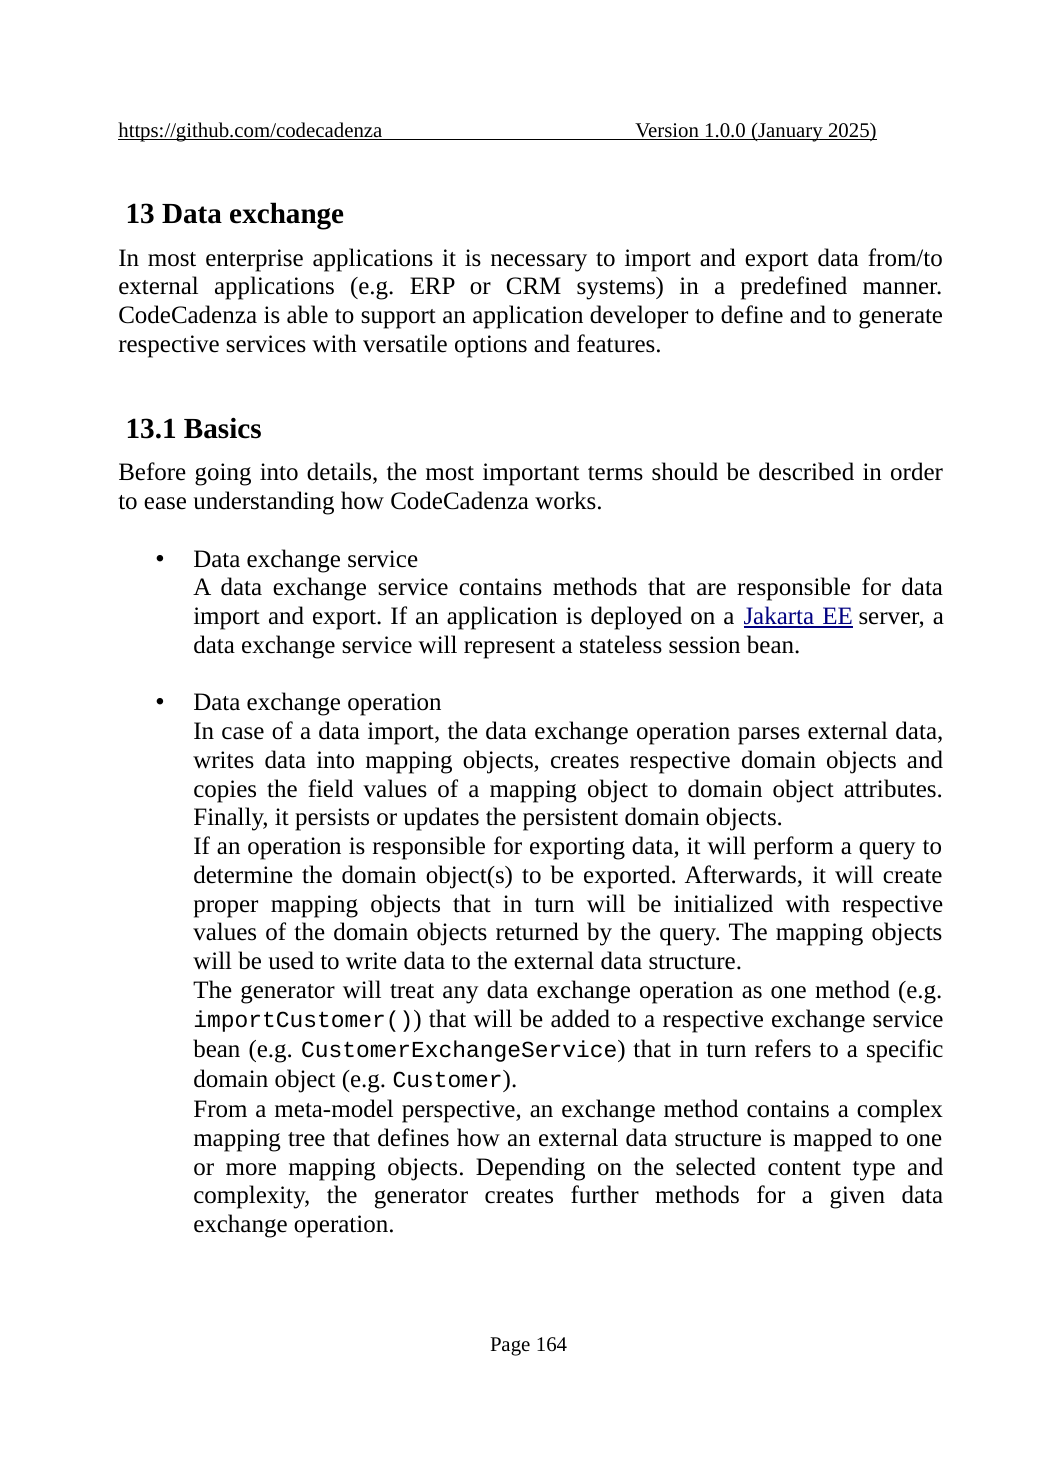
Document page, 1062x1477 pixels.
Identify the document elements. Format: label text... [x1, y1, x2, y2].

list From a meta-model perspective, an exchange method contains a complex mapping tree that defines how an external data structure is mapped to one or more mapping objects. Depending on the selected content type and complexity, the generator creates further methods for a given data exchange operation. [156, 1094, 944, 1238]
list Data exchange operation [156, 687, 944, 716]
subtitle Data exchange [118, 197, 944, 230]
list If an operation is responsible for exporting data, it will perform a query to determine the domain object(s) to be exported. Afterwards, it will create proper mapping objects that in turn will be initialized with respective values of the domain objects returned by the query. The mapping objects will be used to write data to the external data structure. [156, 831, 944, 975]
text Before going into details, the most important terms should be described in order to ease understanding how CodeCadenza works. [118, 457, 944, 515]
list Data exchange service [156, 544, 944, 572]
list The generator will treat any data exchange operation as one method (e.g. importCustomer()) that will be added to a respective exchange service bean (e.g. CustomerExchangeService) that in turn refers to a specific domain object (e.g. Customer). [156, 975, 944, 1094]
text In most enterprise applications it is necessary to import and export data from/to external applications (e.g. ERP or CRM systems) in a predefined manner. CodeCadenza is able to support an application developer to define and to generate respective services with versatile options and features. [118, 243, 944, 358]
list A data exchange service contains methods that are responsible for data import and export. If an application is deployed on a Jakarta EE server, a data exchange service will represent a stateless session bean. [156, 572, 944, 659]
list In case of a data import, the data exchange operation parses external data, writes data into mapping objects, creates respective domain objects and copies the field values of a mapping object to domain object attributes. Finally, it persists or updates the persistent domain objects. [156, 716, 944, 831]
subtitle Basics [118, 411, 944, 445]
